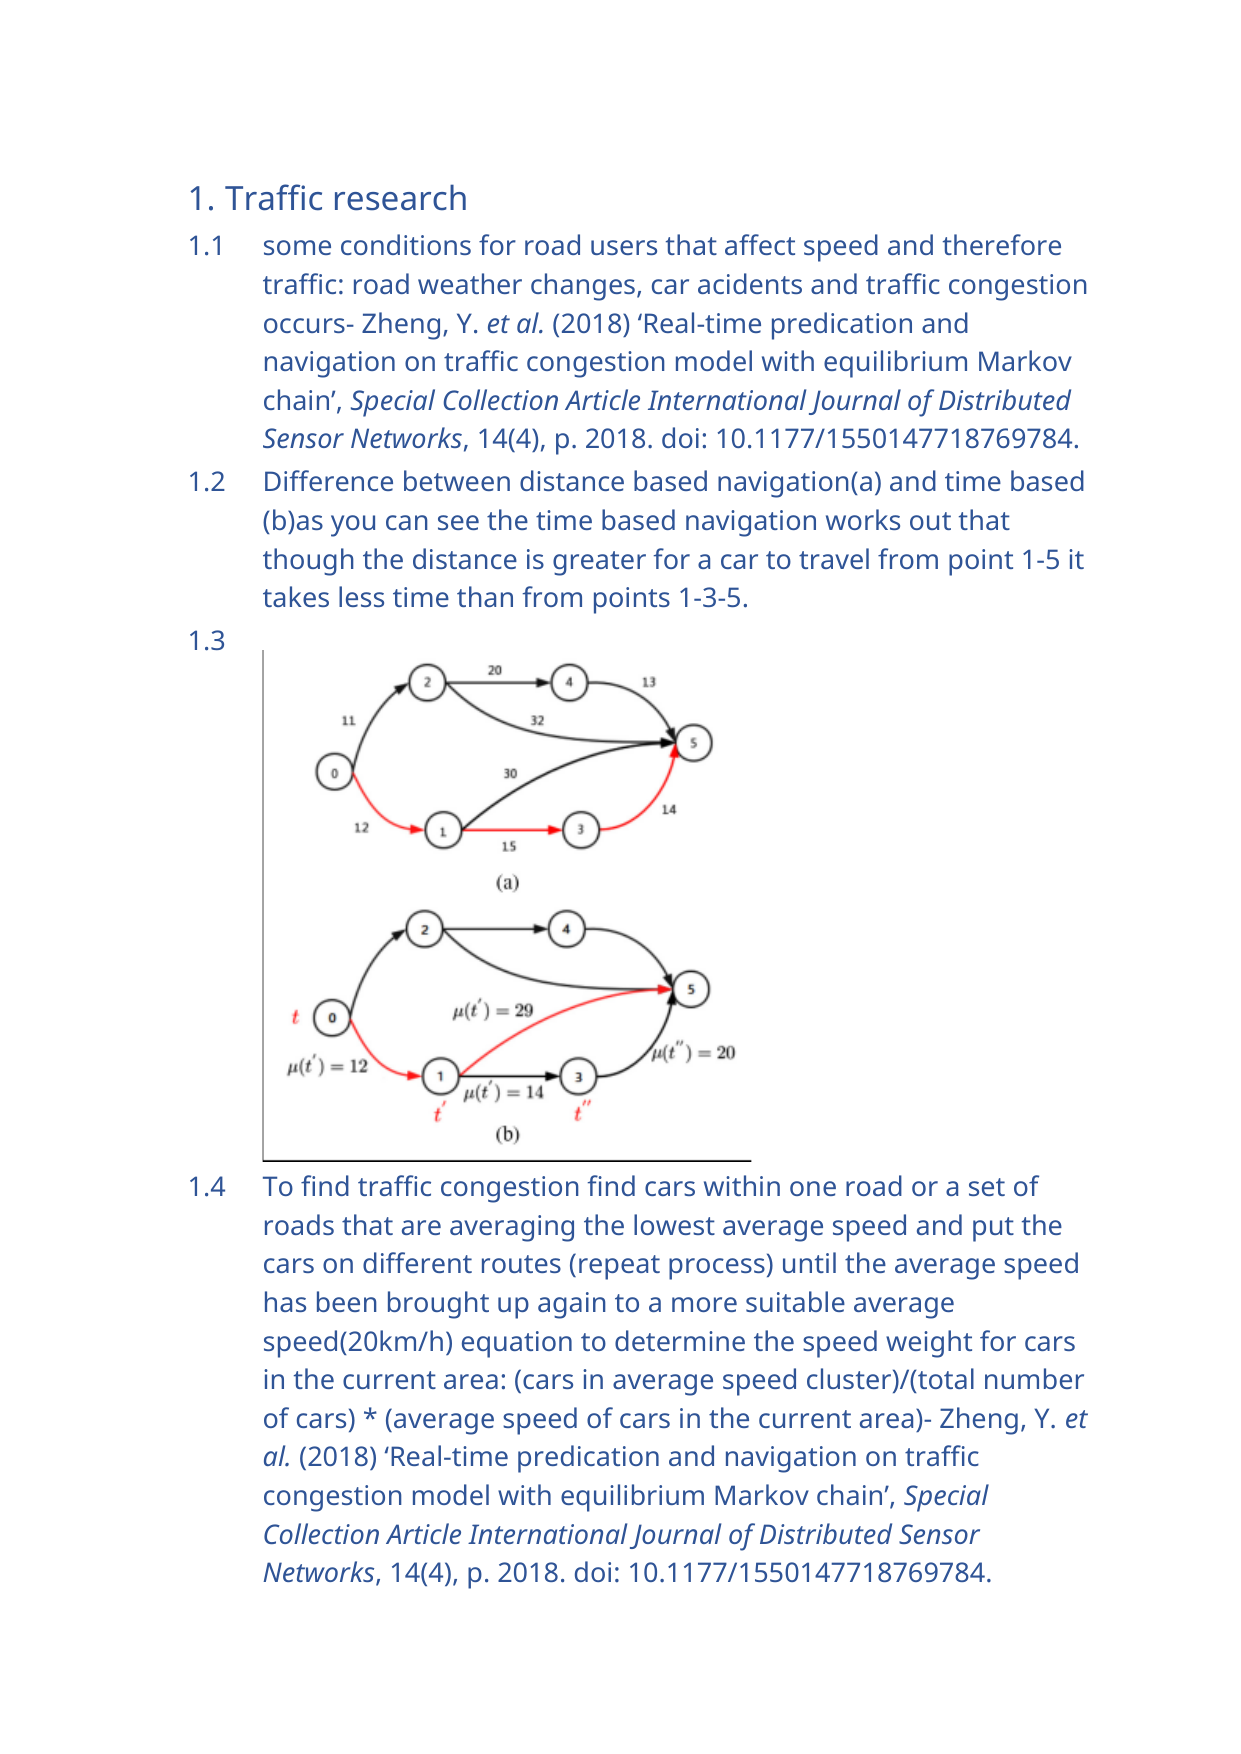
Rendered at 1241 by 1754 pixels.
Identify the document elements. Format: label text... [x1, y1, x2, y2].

subtitle Difference between distance based navigation(a) and time based (b)as you can see the time based navigation works out that though the distance is greater for a car to travel from point 1-5 it takes less time than from points 1-3-5. [187, 463, 1090, 616]
subtitle Traffic research [187, 175, 1090, 220]
subtitle To find traffic congestion find cars within one road or a set of roads that are averaging the lowest average speed and put the cars on different routes (repeat process) until the average speed has been brought up again to a more suitable average speed(20km/h) equation to determine the speed weight for cars in the current area: (cars in average speed cluster)/(total number of cars) * (average speed of cars in the current area)- Zheng, Y. et al. (2018) ‘Real-time predication and navigation on traffic congestion model with equilibrium Markov chain’, Special Collection Article International Journal of Distributed Sensor Networks, 14(4), p. 2018. doi: 10.1177/1550147718769784. [187, 1167, 1090, 1591]
subtitle some conditions for road users that affect speed and therefore traffic: road weather changes, car acidents and traffic congestion occurs- Zheng, Y. et al. (2018) ‘Real-time predication and navigation on traffic congestion model with equilibrium Markov chain’, Special Collection Article International Journal of Distributed Sensor Networks, 14(4), p. 2018. doi: 10.1177/1550147718769784. [187, 227, 1090, 457]
